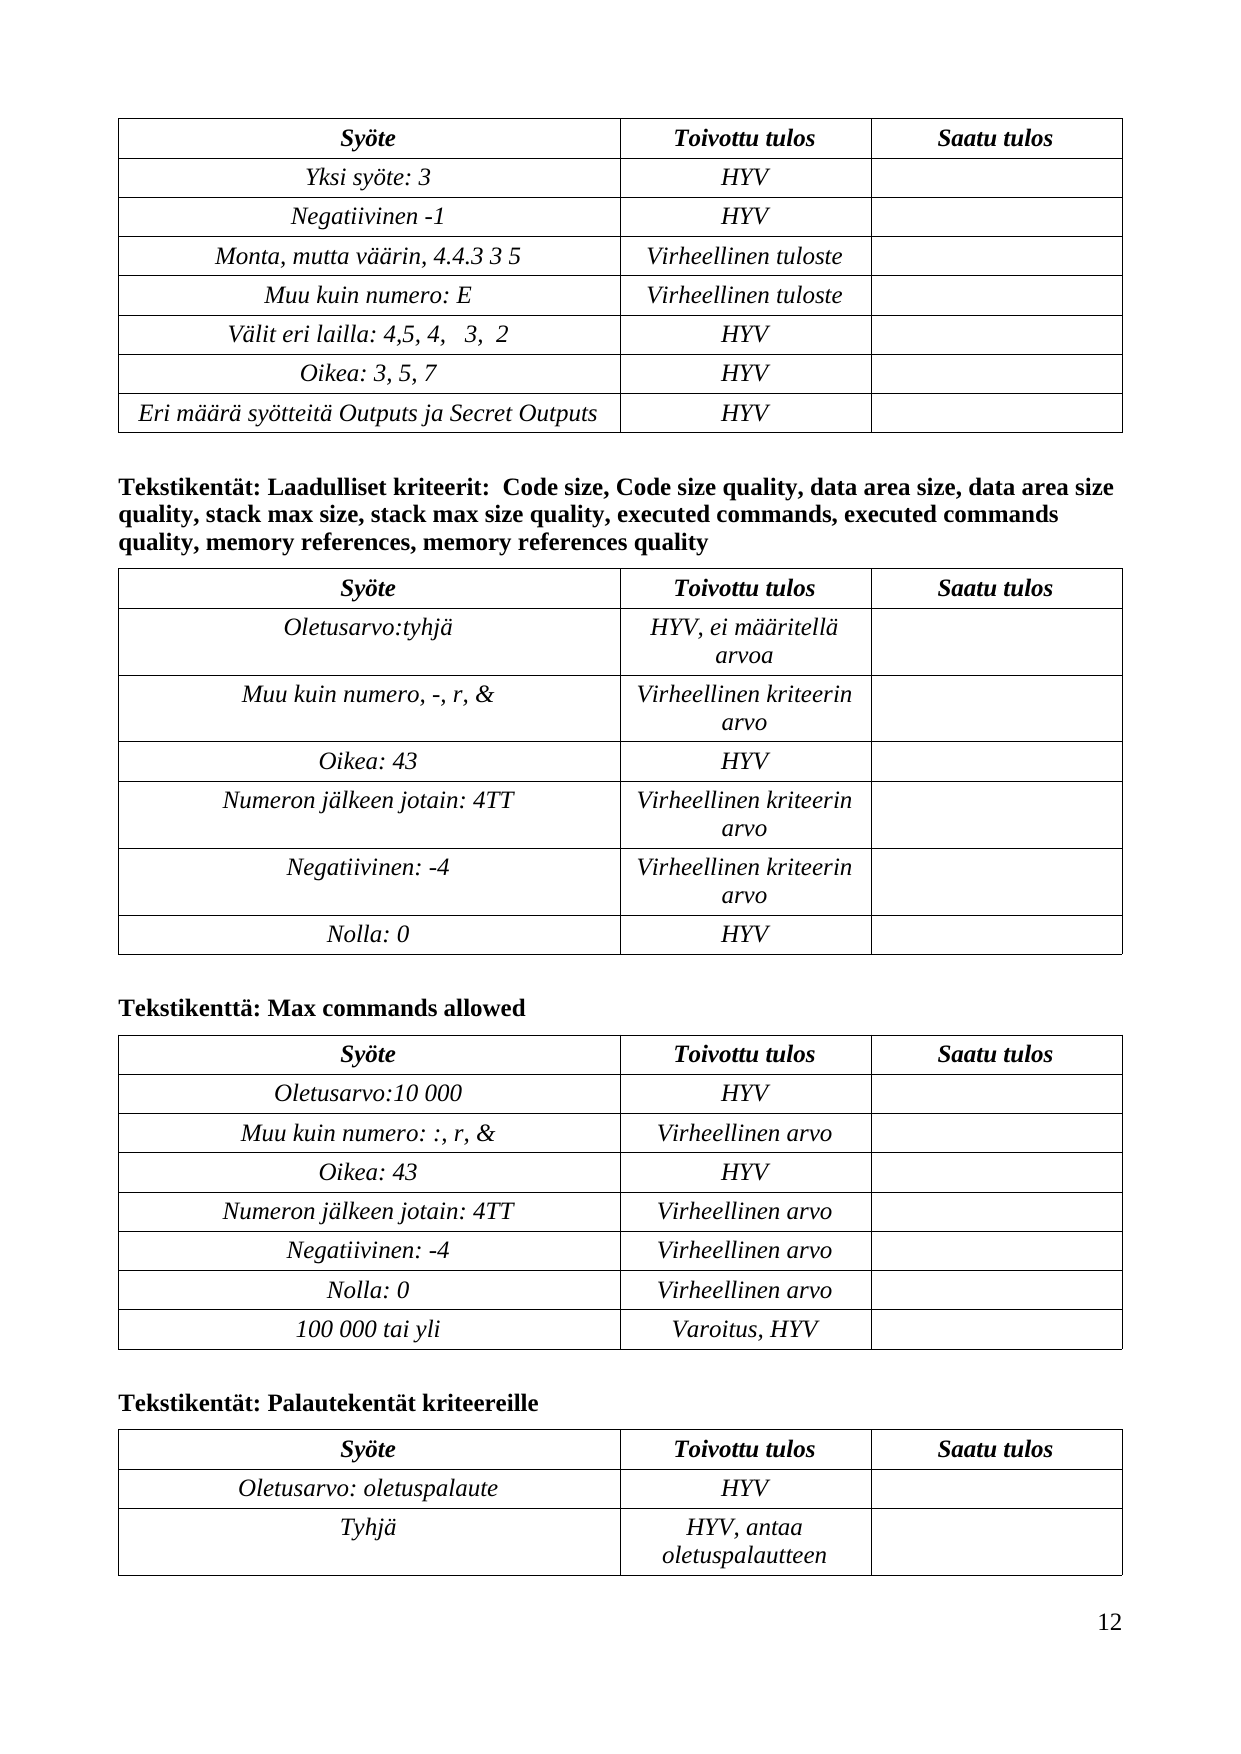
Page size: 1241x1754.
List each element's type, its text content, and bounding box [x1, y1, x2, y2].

table_cell [872, 276, 1122, 314]
table_cell HYV, ei määritellä arvoa [621, 609, 871, 674]
table_cell Oletusarvo: oletuspalaute [119, 1470, 620, 1508]
table_cell HYV [621, 355, 871, 393]
table_cell Negatiivinen -1 [119, 198, 620, 236]
table_cell Numeron jälkeen jotain: 4TT [119, 782, 620, 848]
table_cell Tyhjä [119, 1509, 620, 1575]
table_cell Virheellinen tuloste [621, 276, 871, 314]
table_cell Monta, mutta väärin, 4.4.3 3 5 [119, 237, 620, 275]
table_cell [872, 609, 1122, 674]
table_cell [872, 1232, 1122, 1270]
text Tekstikentät: Laadulliset kriteerit: Code size, Code size quality, data area size, data area size quality, stack max size, stack max size quality, executed commands, executed commands quality, memory references, memory references quality [118, 473, 1122, 556]
text Tekstikentät: Palautekentät kriteereille [118, 1389, 1122, 1417]
table_cell HYV [621, 394, 871, 432]
table_header Toivottu tulos [621, 119, 871, 157]
table_cell [872, 782, 1122, 848]
table_cell Nolla: 0 [119, 916, 620, 954]
table_cell [872, 1310, 1122, 1349]
table_header Saatu tulos [872, 1430, 1122, 1468]
table_cell Virheellinen arvo [621, 1193, 871, 1231]
table_cell [872, 1509, 1122, 1575]
table_header Syöte [119, 569, 620, 607]
table_cell [872, 237, 1122, 275]
table_cell HYV [621, 159, 871, 197]
table_cell [872, 742, 1122, 781]
table_cell [872, 916, 1122, 954]
text Tekstikenttä: Max commands allowed [118, 994, 1122, 1022]
table_cell HYV [621, 742, 871, 781]
table_cell Virheellinen kriteerin arvo [621, 849, 871, 915]
table_cell HYV, antaa oletuspalautteen [621, 1509, 871, 1575]
table_header Syöte [119, 1430, 620, 1468]
table_cell HYV [621, 1470, 871, 1508]
table_header Saatu tulos [872, 1036, 1122, 1074]
table_cell [872, 316, 1122, 354]
table_cell HYV [621, 1075, 871, 1113]
table_header Saatu tulos [872, 119, 1122, 157]
table_header Toivottu tulos [621, 1430, 871, 1468]
table_cell Virheellinen arvo [621, 1271, 871, 1309]
table_cell HYV [621, 316, 871, 354]
table_header Syöte [119, 1036, 620, 1074]
table_cell Oikea: 43 [119, 1153, 620, 1192]
table_header Syöte [119, 119, 620, 157]
table_cell HYV [621, 916, 871, 954]
table_cell Oletusarvo:10 000 [119, 1075, 620, 1113]
table_cell Välit eri lailla: 4,5, 4, 3, 2 [119, 316, 620, 354]
table_cell [872, 1075, 1122, 1113]
table_cell Nolla: 0 [119, 1271, 620, 1309]
table_cell [872, 1153, 1122, 1192]
table_header Toivottu tulos [621, 1036, 871, 1074]
table_cell [872, 394, 1122, 432]
table_cell Varoitus, HYV [621, 1310, 871, 1349]
table_cell Negatiivinen: -4 [119, 849, 620, 915]
table_cell 100 000 tai yli [119, 1310, 620, 1349]
table_header Saatu tulos [872, 569, 1122, 607]
table_cell [872, 676, 1122, 741]
table_cell Virheellinen tuloste [621, 237, 871, 275]
table_cell HYV [621, 198, 871, 236]
table_cell HYV [621, 1153, 871, 1192]
table_cell Oikea: 3, 5, 7 [119, 355, 620, 393]
table_cell Oikea: 43 [119, 742, 620, 781]
table_cell Virheellinen arvo [621, 1114, 871, 1152]
table_cell Muu kuin numero: E [119, 276, 620, 314]
table_cell Virheellinen kriteerin arvo [621, 676, 871, 741]
table_cell [872, 1193, 1122, 1231]
table_header Toivottu tulos [621, 569, 871, 607]
table_cell [872, 198, 1122, 236]
table_cell [872, 849, 1122, 915]
table_cell Numeron jälkeen jotain: 4TT [119, 1193, 620, 1231]
table_cell Negatiivinen: -4 [119, 1232, 620, 1270]
table_cell Yksi syöte: 3 [119, 159, 620, 197]
table_cell Virheellinen arvo [621, 1232, 871, 1270]
table_cell Oletusarvo:tyhjä [119, 609, 620, 674]
table_cell Muu kuin numero: :, r, & [119, 1114, 620, 1152]
table_cell Muu kuin numero, -, r, & [119, 676, 620, 741]
table_cell [872, 1470, 1122, 1508]
table_cell [872, 159, 1122, 197]
table_cell [872, 355, 1122, 393]
table_cell Virheellinen kriteerin arvo [621, 782, 871, 848]
table_cell [872, 1271, 1122, 1309]
table_cell Eri määrä syötteitä Outputs ja Secret Outputs [119, 394, 620, 432]
table_cell [872, 1114, 1122, 1152]
